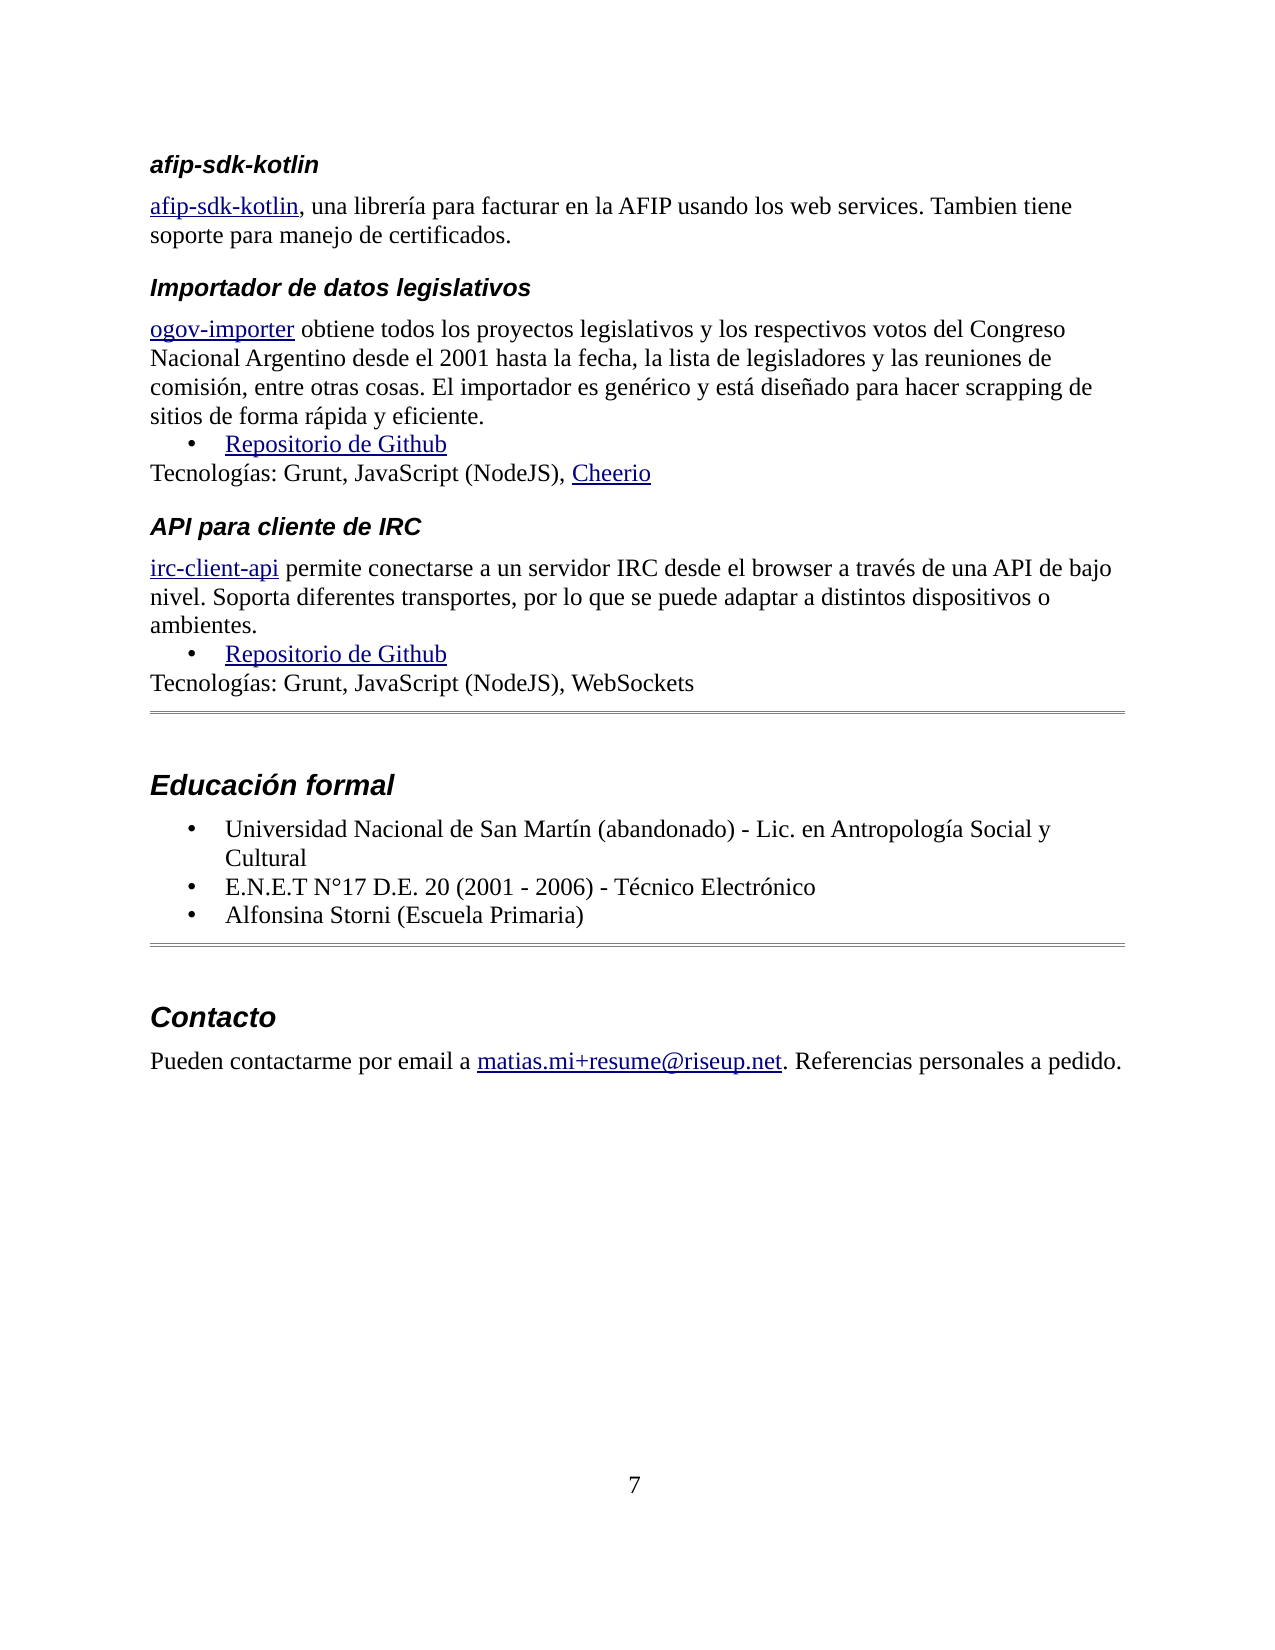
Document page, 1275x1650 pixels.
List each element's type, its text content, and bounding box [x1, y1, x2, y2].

list Repositorio de Github [187, 639, 1125, 668]
text Pueden contactarme por email a matias.mi+resume@riseup.net. Referencias personales a pedido. [150, 1046, 1125, 1075]
subtitle afip-sdk-kotlin [150, 150, 1125, 178]
text irc-client-api permite conectarse a un servidor IRC desde el browser a través de una API de bajo nivel. Soporta diferentes transportes, por lo que se puede adaptar a distintos dispositivos o ambientes. [150, 553, 1125, 639]
list E.N.E.T N°17 D.E. 20 (2001 - 2006) - Técnico Electrónico [187, 872, 1125, 900]
list Repositorio de Github [187, 429, 1125, 458]
text Tecnologías: Grunt, JavaScript (NodeJS), Cheerio [150, 458, 1125, 487]
text Tecnologías: Grunt, JavaScript (NodeJS), WebSockets [150, 668, 1125, 697]
list Alfonsina Storni (Escuela Primaria) [187, 900, 1125, 929]
text ogov-importer obtiene todos los proyectos legislativos y los respectivos votos del Congreso Nacional Argentino desde el 2001 hasta la fecha, la lista de legisladores y las reuniones de comisión, entre otras cosas. El importador es genérico y está diseñado para hacer scrapping de sitios de forma rápida y eficiente. [150, 314, 1125, 429]
subtitle Educación formal [150, 768, 1125, 802]
subtitle API para cliente de IRC [150, 512, 1125, 541]
subtitle Contacto [150, 1000, 1125, 1034]
text afip-sdk-kotlin, una librería para facturar en la AFIP usando los web services. Tambien tiene soporte para manejo de certificados. [150, 191, 1125, 248]
list Universidad Nacional de San Martín (abandonado) - Lic. en Antropología Social y Cultural [187, 814, 1125, 872]
subtitle Importador de datos legislativos [150, 273, 1125, 302]
